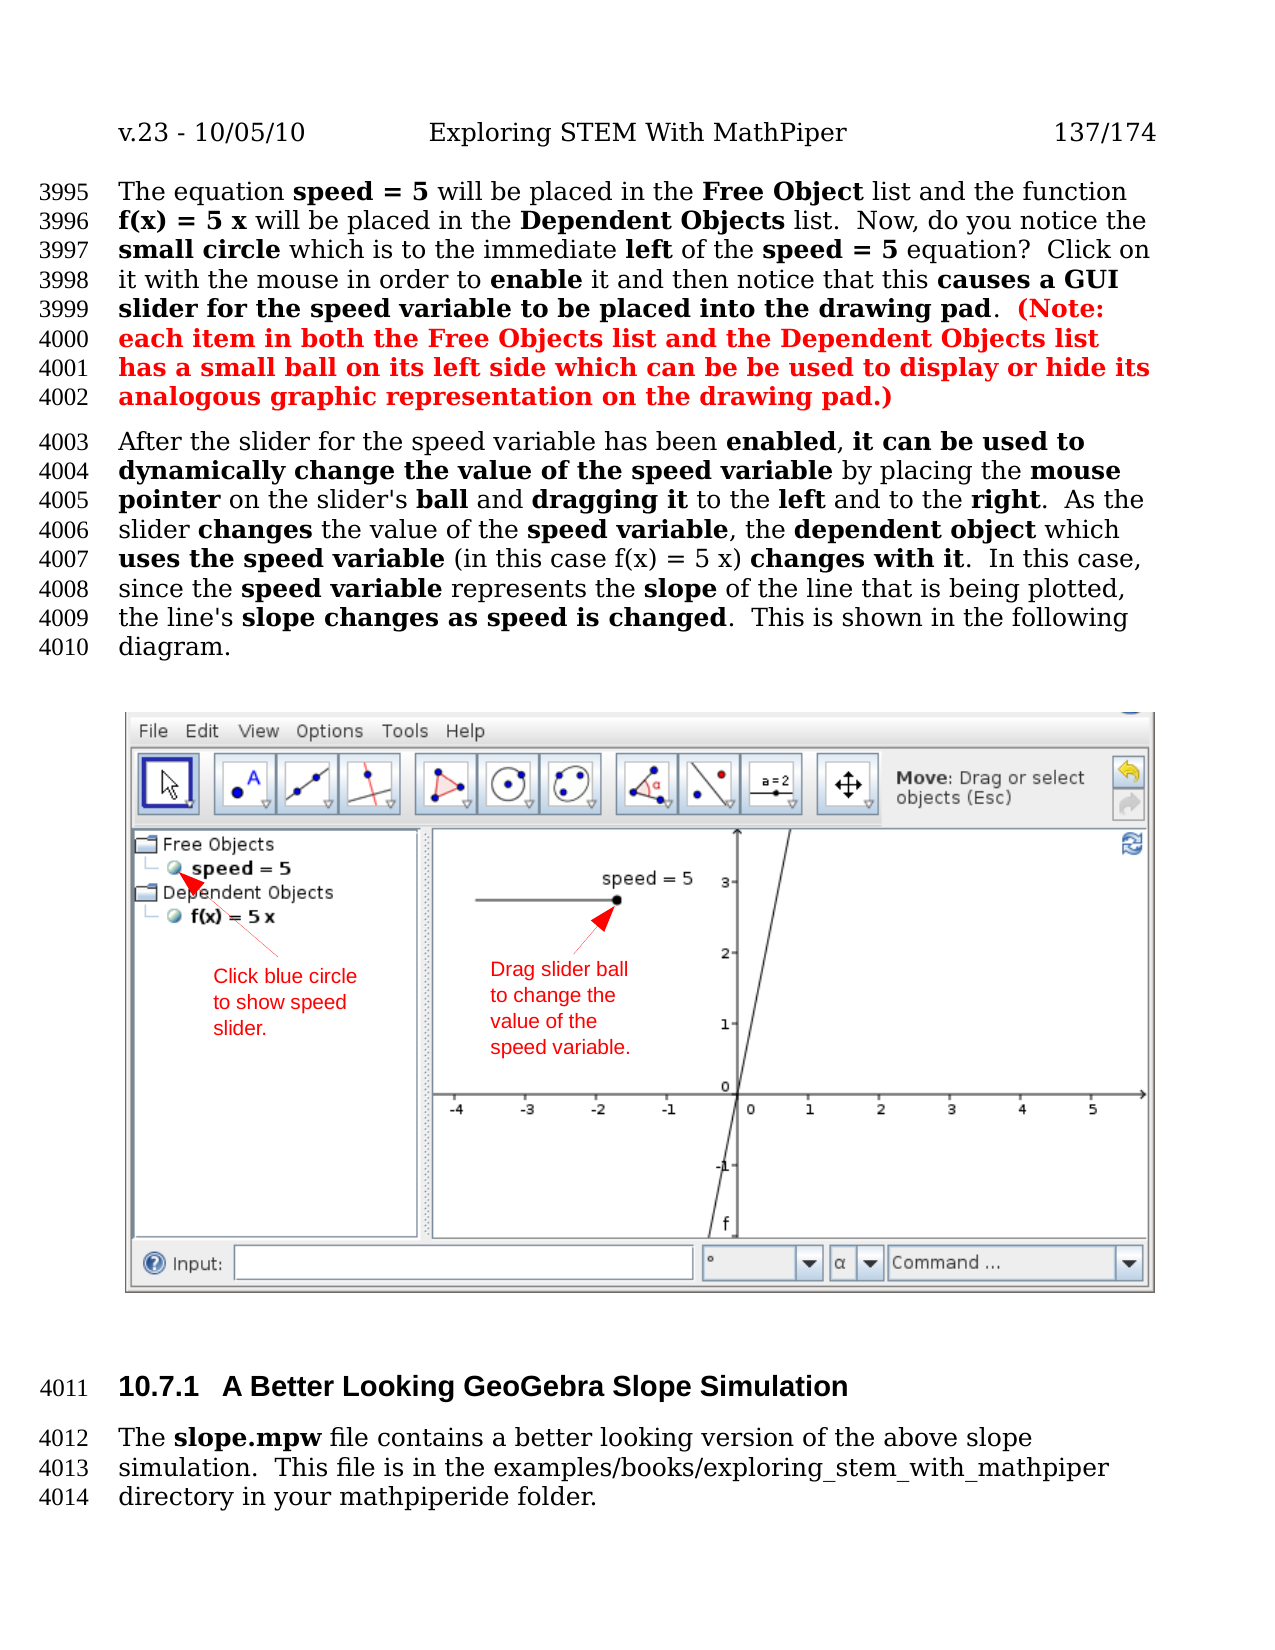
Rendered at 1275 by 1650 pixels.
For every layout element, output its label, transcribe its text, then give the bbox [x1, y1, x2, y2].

text After the slider for the speed variable has been enabled, it can be used to dynamically change the value of the speed variable by placing the mouse pointer on the slider's ball and dragging it to the left and to the right. As the slider changes the value of the speed variable, the dependent object which uses the speed variable (in this case f(x) = 5 x) changes with it. In this case, since the speed variable represents the slope of the line that is being plotted, the line's slope changes as speed is changed. This is shown in the following diagram. [118, 427, 1157, 662]
subtitle A Better Looking GeoGebra Slope Simulation [118, 1369, 1157, 1402]
text The equation speed = 5 will be placed in the Free Object list and the function f(x) = 5 x will be placed in the Dependent Objects list. Now, do you notice the small circle which is to the immediate left of the speed = 5 equation? Click on it with the mouse in order to enable it and then notice that this causes a GUI slider for the speed variable to be placed into the drawing pad. (Note: each item in both the Free Objects list and the Dependent Objects list has a small ball on its left side which can be be used to display or hide its analogous graphic representation on the drawing pad.) [118, 177, 1157, 412]
text The slope.mpw file contains a better looking version of the above slope simulation. This file is in the examples/books/exploring_stem_with_mathpiper directory in your mathpiperide folder. [118, 1423, 1157, 1511]
